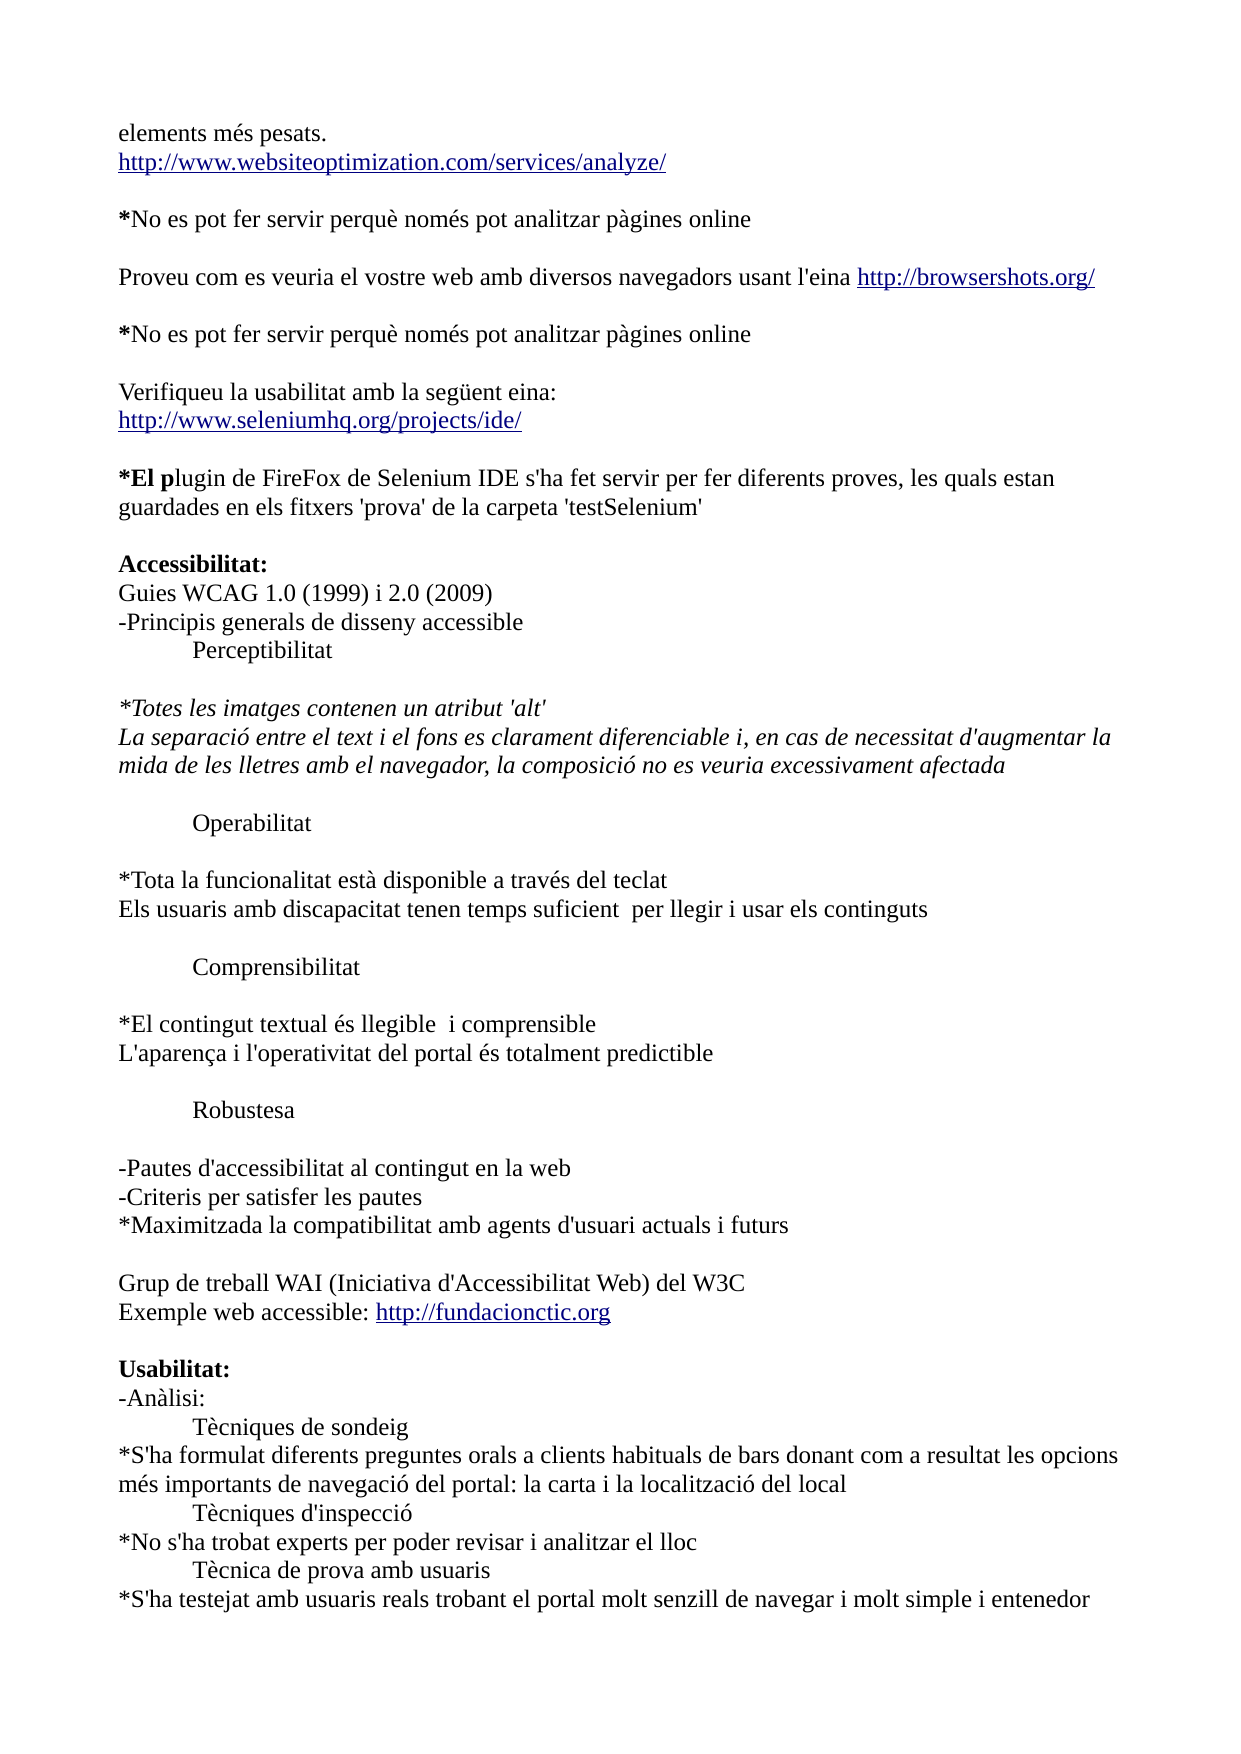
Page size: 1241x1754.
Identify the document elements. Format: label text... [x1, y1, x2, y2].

text Usabilitat: [118, 1354, 1122, 1383]
text *No es pot fer servir perquè només pot analitzar pàgines online [118, 204, 1122, 233]
text *Tota la funcionalitat està disponible a través del teclat Els usuaris amb discapacitat tenen temps suficient per llegir i usar els continguts [118, 837, 1122, 923]
text Proveu com es veuria el vostre web amb diversos navegadors usant l'eina http://browsershots.org/ [118, 262, 1122, 291]
text *No es pot fer servir perquè només pot analitzar pàgines online [118, 319, 1122, 348]
text http://www.websiteoptimization.com/services/analyze/ [118, 147, 1122, 176]
text Accessibilitat: [118, 549, 1122, 578]
text -Anàlisi: [118, 1383, 1122, 1412]
text Operabilitat [118, 808, 1122, 837]
text Tècniques de sondeig *S'ha formulat diferents preguntes orals a clients habituals de bars donant com a resultat les opcions més importants de navegació del portal: la carta i la localització del local [118, 1412, 1122, 1498]
text Comprensibilitat [118, 952, 1122, 981]
text Grup de treball WAI (Iniciativa d'Accessibilitat Web) del W3C [118, 1268, 1122, 1297]
text Verifiqueu la usabilitat amb la següent eina: [118, 377, 1122, 406]
text Tècnica de prova amb usuaris *S'ha testejat amb usuaris reals trobant el portal molt senzill de navegar i molt simple i entenedor [118, 1556, 1122, 1613]
text Robustesa [118, 1096, 1122, 1124]
text http://www.seleniumhq.org/projects/ide/ [118, 406, 1122, 434]
text *Totes les imatges contenen un atribut 'alt' La separació entre el text i el fons es clarament diferenciable i, en cas de necessitat d'augmentar la mida de les lletres amb el navegador, la composició no es veuria excessivament afectada [118, 664, 1122, 779]
text -Pautes d'accessibilitat al contingut en la web [118, 1153, 1122, 1182]
text -Criteris per satisfer les pautes *Maximitzada la compatibilitat amb agents d'usuari actuals i futurs [118, 1182, 1122, 1239]
text *El contingut textual és llegible i comprensible L'aparença i l'operativitat del portal és totalment predictible [118, 1009, 1122, 1067]
text Exemple web accessible: http://fundacionctic.org [118, 1297, 1122, 1326]
text *El plugin de FireFox de Selenium IDE s'ha fet servir per fer diferents proves, les quals estan guardades en els fitxers 'prova' de la carpeta 'testSelenium' [118, 463, 1122, 521]
text elements més pesats. [118, 118, 1122, 147]
text Perceptibilitat [118, 636, 1122, 664]
text -Principis generals de disseny accessible [118, 607, 1122, 636]
text Tècniques d'inspecció *No s'ha trobat experts per poder revisar i analitzar el lloc [118, 1498, 1122, 1556]
text Guies WCAG 1.0 (1999) i 2.0 (2009) [118, 578, 1122, 607]
